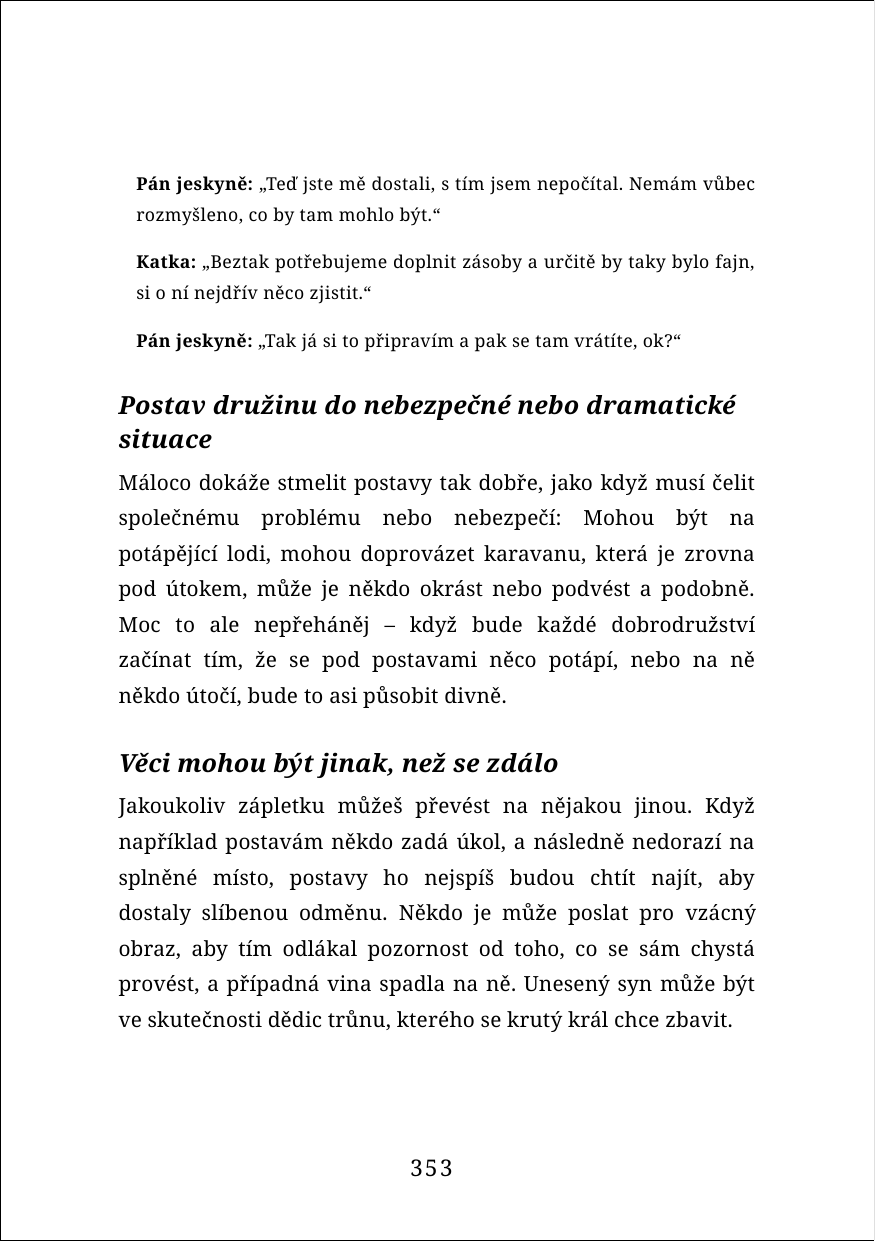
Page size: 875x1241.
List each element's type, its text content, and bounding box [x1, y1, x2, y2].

subtitle Postav družinu do nebezpečné nebo dramatické situace [118, 388, 756, 456]
text Pán jeskyně: „Teď jste mě dostali, s tím jsem nepočítal. Nemám vůbec rozmyšleno, co by tam mohlo být.“ [136, 172, 756, 226]
text Jakoukoliv zápletku můžeš převést na nějakou jinou. Když například postavám někdo zadá úkol, a následně nedorazí na splněné místo, postavy ho nejspíš budou chtít najít, aby dostaly slíbenou odměnu. Někdo je může poslat pro vzácný obraz, aby tím odlákal pozornost od toho, co se sám chystá provést, a případná vina spadla na ně. Unesený syn může být ve skutečnosti dědic trůnu, kterého se krutý král chce zbavit. [118, 792, 756, 1033]
text Katka: „Beztak potřebujeme doplnit zásoby a určitě by taky bylo fajn, si o ní nejdřív něco zjistit.“ [136, 250, 756, 304]
text Máloco dokáže stmelit postavy tak dobře, jako když musí čelit společnému problému nebo nebezpečí: Mohou být na potápějící lodi, mohou doprovázet karavanu, která je zrovna pod útokem, může je někdo okrást nebo podvést a podobně. Moc to ale nepřeháněj – když bude každé dobrodružství začínat tím, že se pod postavami něco potápí, nebo na ně někdo útočí, bude to asi působit divně. [118, 468, 756, 709]
text Pán jeskyně: „Tak já si to připravím a pak se tam vrátíte, ok?“ [136, 328, 756, 352]
subtitle Věci mohou být jinak, než se zdálo [118, 746, 756, 780]
